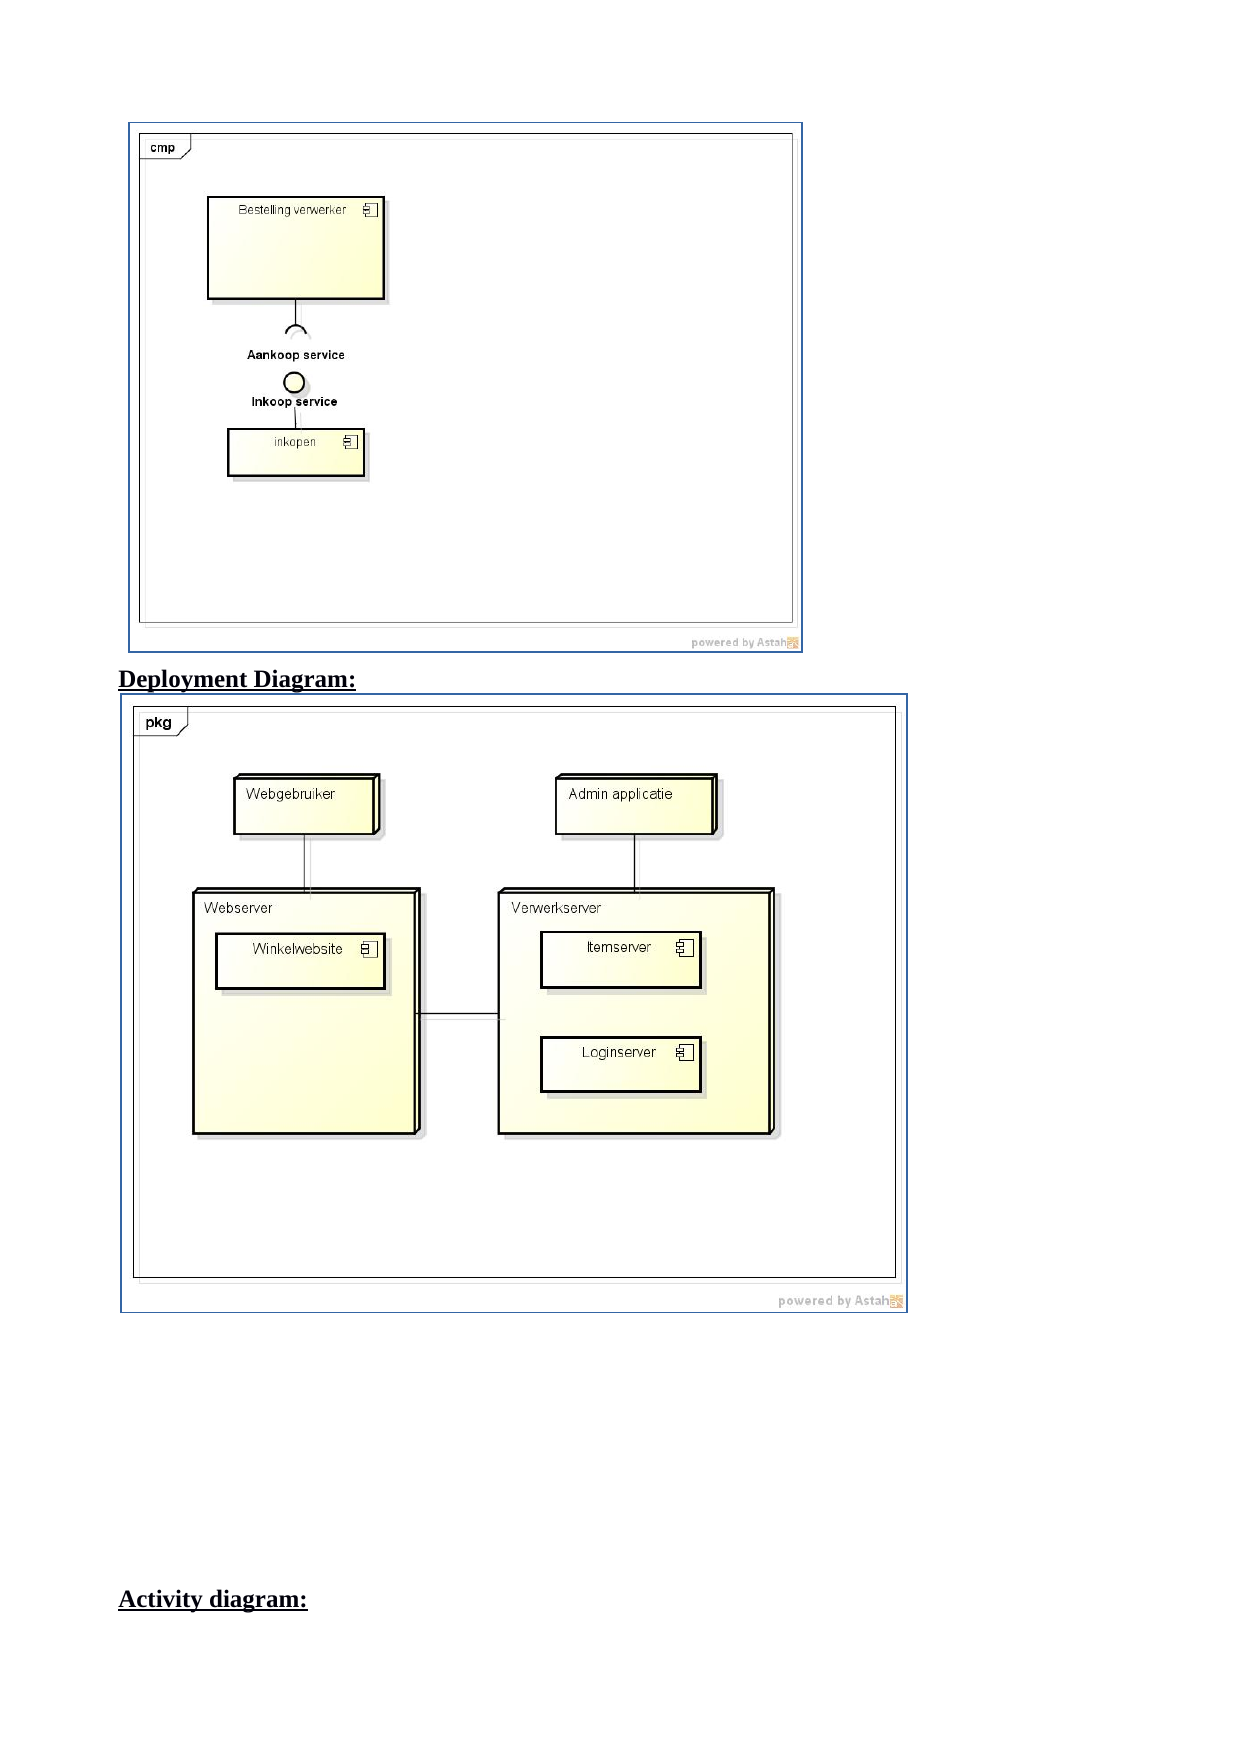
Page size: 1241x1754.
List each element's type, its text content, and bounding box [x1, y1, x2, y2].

text Deployment Diagram: [118, 664, 1122, 693]
text Activity diagram: [118, 1584, 1122, 1613]
picture [122, 695, 906, 1312]
picture [130, 123, 801, 651]
